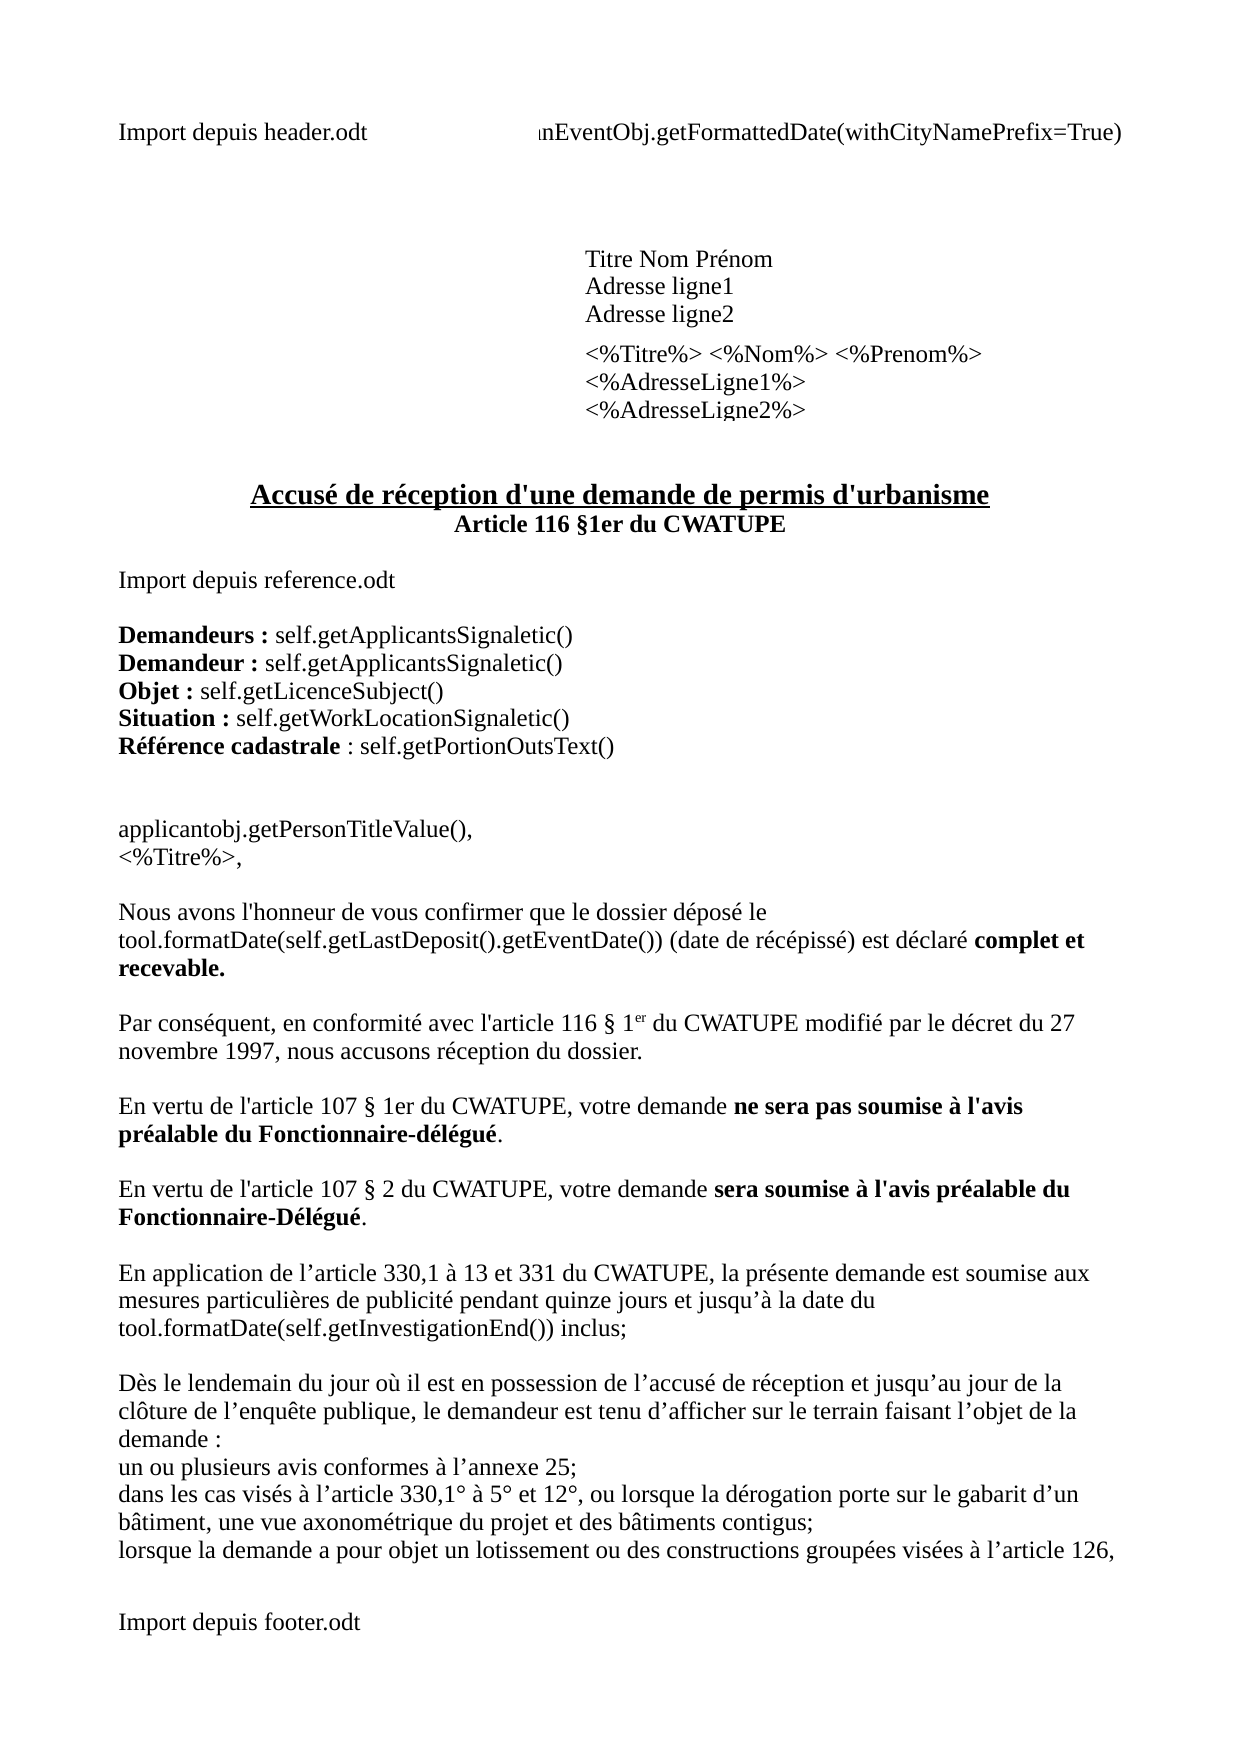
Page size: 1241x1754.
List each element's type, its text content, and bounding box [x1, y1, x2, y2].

text Objet : self.getLicenceSubject() [118, 677, 1122, 704]
text <%Titre%>, [118, 843, 1122, 871]
text Nous avons l'honneur de vous confirmer que le dossier déposé le tool.formatDate(self.getLastDeposit().getEventDate()) (date de récépissé) est déclaré complet et recevable. [118, 898, 1122, 982]
text Demandeurs : self.getApplicantsSignaletic() [118, 621, 1122, 649]
text En vertu de l'article 107 § 2 du CWATUPE, votre demande sera soumise à l'avis préalable du Fonctionnaire-Délégué. [118, 1176, 1122, 1231]
text <%Titre%> <%Nom%> <%Prenom%> <%AdresseLigne1%> <%AdresseLigne2%> [585, 340, 1108, 421]
text Par conséquent, en conformité avec l'article 116 § 1er du CWATUPE modifié par le décret du 27 novembre 1997, nous accusons réception du dossier. [118, 1009, 1122, 1065]
text En vertu de l'article 107 § 1er du CWATUPE, votre demande ne sera pas soumise à l'avis préalable du Fonctionnaire-délégué. [118, 1092, 1122, 1176]
text Import depuis header.odt [118, 118, 539, 146]
text urbanEventObj.getFormattedDate(withCityNamePrefix=True) [118, 118, 1122, 427]
table_header En application de l’article 330,1 à 13 et 331 du CWATUPE, la présente demande est soumise aux mesures particulières de publicité pendant quinze jours et jusqu’à la date du tool.formatDate(self.getInvestigationEnd()) inclus; Dès le lendemain du jour où il est en possession de l’accusé de réception et jusqu’au jour de la clôture de l’enquête publique, le demandeur est tenu d’afficher sur le terrain faisant l’objet de la demande : un ou plusieurs avis conformes à l’annexe 25; dans les cas visés à l’article 330,1° à 5° et 12°, ou lorsque la dérogation porte sur le gabarit d’un bâtiment, une vue axonométrique du projet et des bâtiments contigus; lorsque la demande a pour objet un lotissement ou des constructions groupées visées à l’article 126, [118, 1231, 1122, 1563]
text Demandeur : self.getApplicantsSignaletic() [118, 649, 1122, 677]
text Titre Nom Prénom Adresse ligne1 Adresse ligne2 [585, 245, 1108, 328]
title Article 116 §1er du CWATUPE [118, 511, 1122, 538]
text Référence cadastrale : self.getPortionOutsText() [118, 732, 1122, 760]
text applicantobj.getPersonTitleValue(), [118, 815, 1122, 843]
text Import depuis reference.odt [118, 566, 1122, 594]
text Situation : self.getWorkLocationSignaletic() [118, 704, 1122, 732]
title Accusé de réception d'une demande de permis d'urbanisme [118, 478, 1122, 511]
